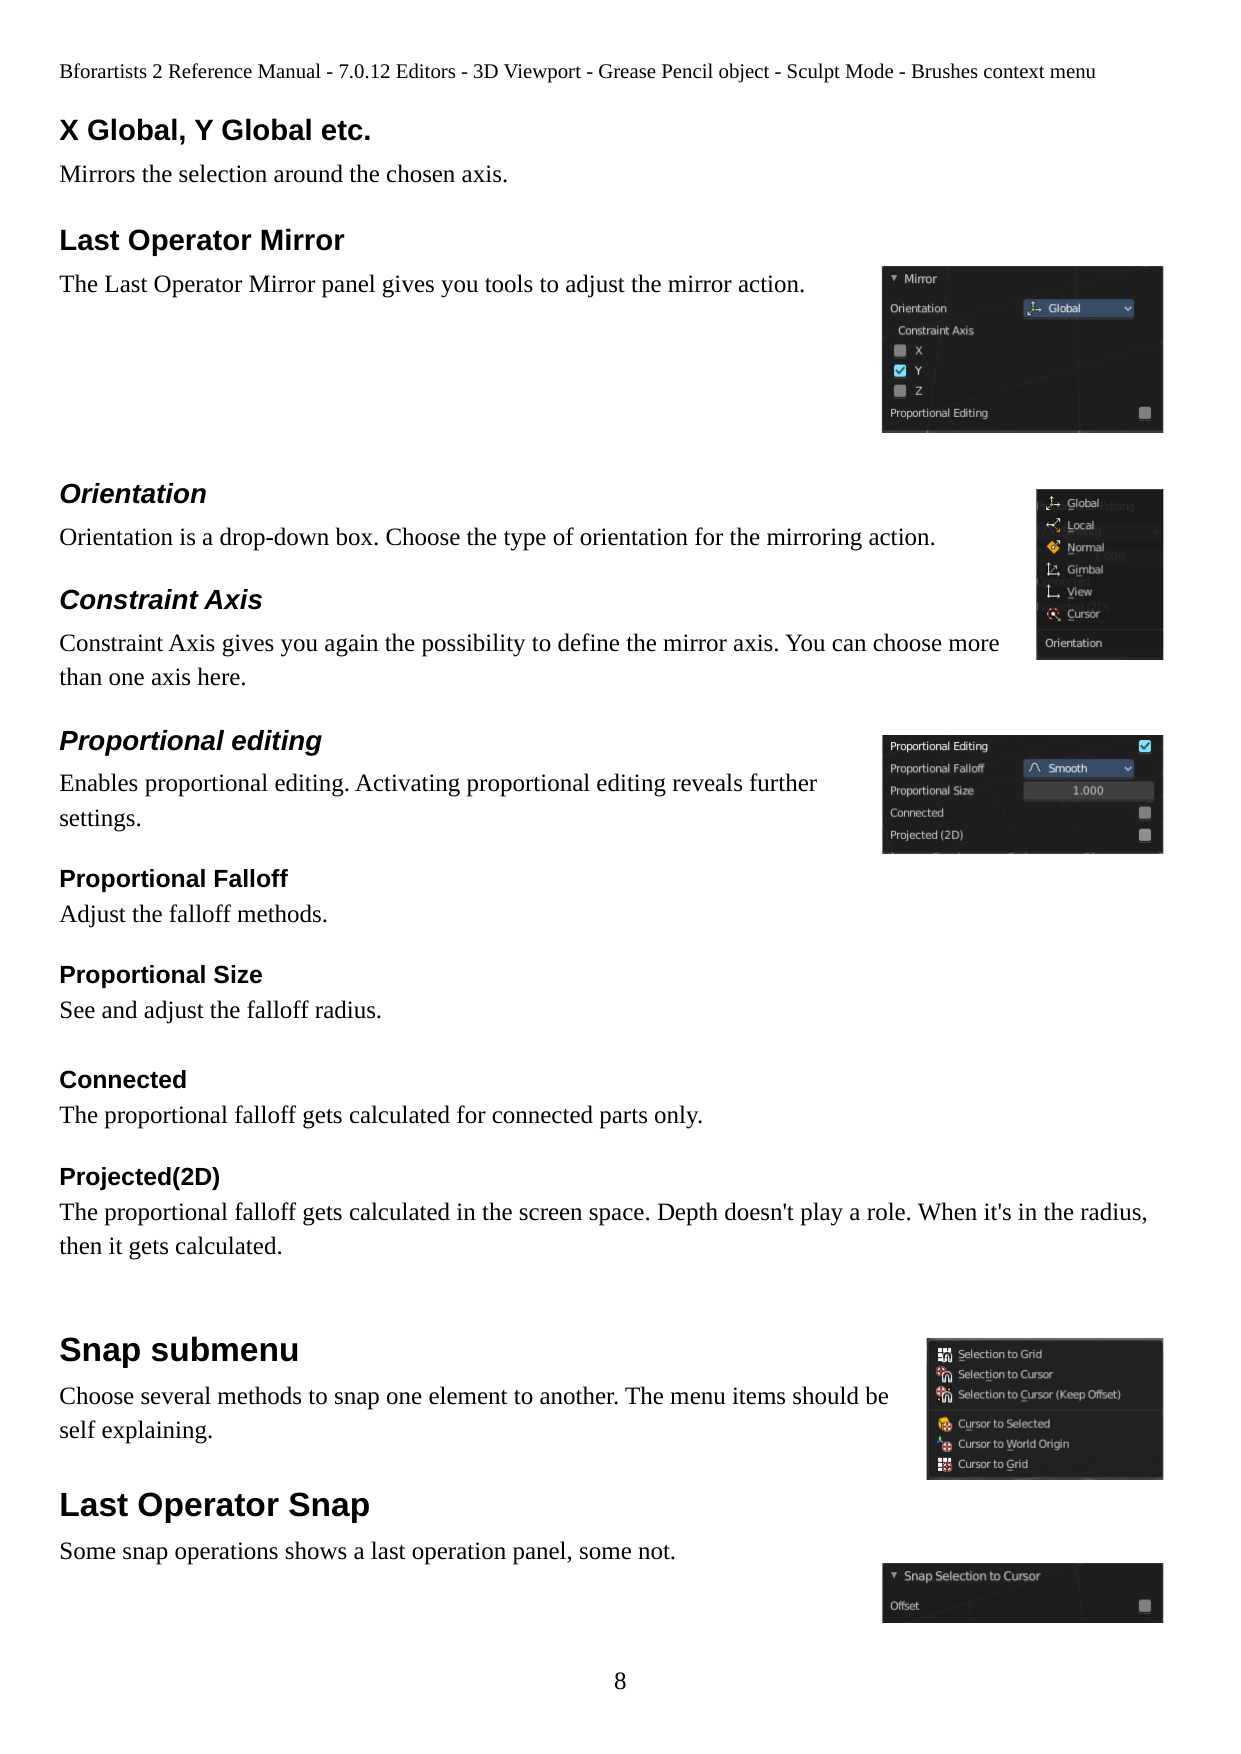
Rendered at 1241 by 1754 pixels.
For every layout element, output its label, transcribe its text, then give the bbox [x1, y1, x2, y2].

subtitle Snap submenu [59, 1330, 1181, 1368]
text Mirrors the selection around the chosen axis. [59, 159, 1181, 188]
text The proportional falloff gets calculated for connected parts only. [59, 1100, 1181, 1129]
subtitle Proportional editing [59, 724, 1181, 756]
subtitle Connected [59, 1065, 1181, 1094]
subtitle Last Operator Snap [59, 1485, 1181, 1524]
text The proportional falloff gets calculated in the screen space. Depth doesn't play a role. When it's in the radius, then it gets calculated. [59, 1197, 1181, 1260]
picture [926, 1338, 1164, 1480]
subtitle Orientation [59, 477, 1181, 509]
text Some snap operations shows a last operation panel, some not. [59, 1536, 1181, 1565]
subtitle Constraint Axis [59, 583, 1036, 615]
text Orientation is a drop-down box. Choose the type of orientation for the mirroring action. [59, 522, 1036, 551]
subtitle Proportional Size [59, 961, 1181, 989]
subtitle X Global, Y Global etc. [59, 113, 1181, 146]
picture [882, 1563, 1164, 1623]
picture [1036, 489, 1164, 660]
picture [882, 735, 1164, 854]
text Adjust the falloff methods. [59, 899, 1181, 928]
picture [881, 266, 1164, 433]
text See and adjust the falloff radius. [59, 995, 1181, 1024]
subtitle Last Operator Mirror [59, 222, 1181, 256]
text The Last Operator Mirror panel gives you tools to adjust the mirror action. [59, 269, 881, 297]
text Constraint Axis gives you again the possibility to define the mirror axis. You can choose more than one axis here. [59, 628, 1181, 691]
subtitle Proportional Falloff [59, 864, 1181, 893]
subtitle Projected(2D) [59, 1162, 1181, 1190]
text Choose several methods to snap one element to another. The menu items should be self explaining. [59, 1381, 926, 1444]
text Enables proportional editing. Activating proportional editing reveals further settings. [59, 768, 882, 831]
subtitle [1164, 583, 1181, 615]
